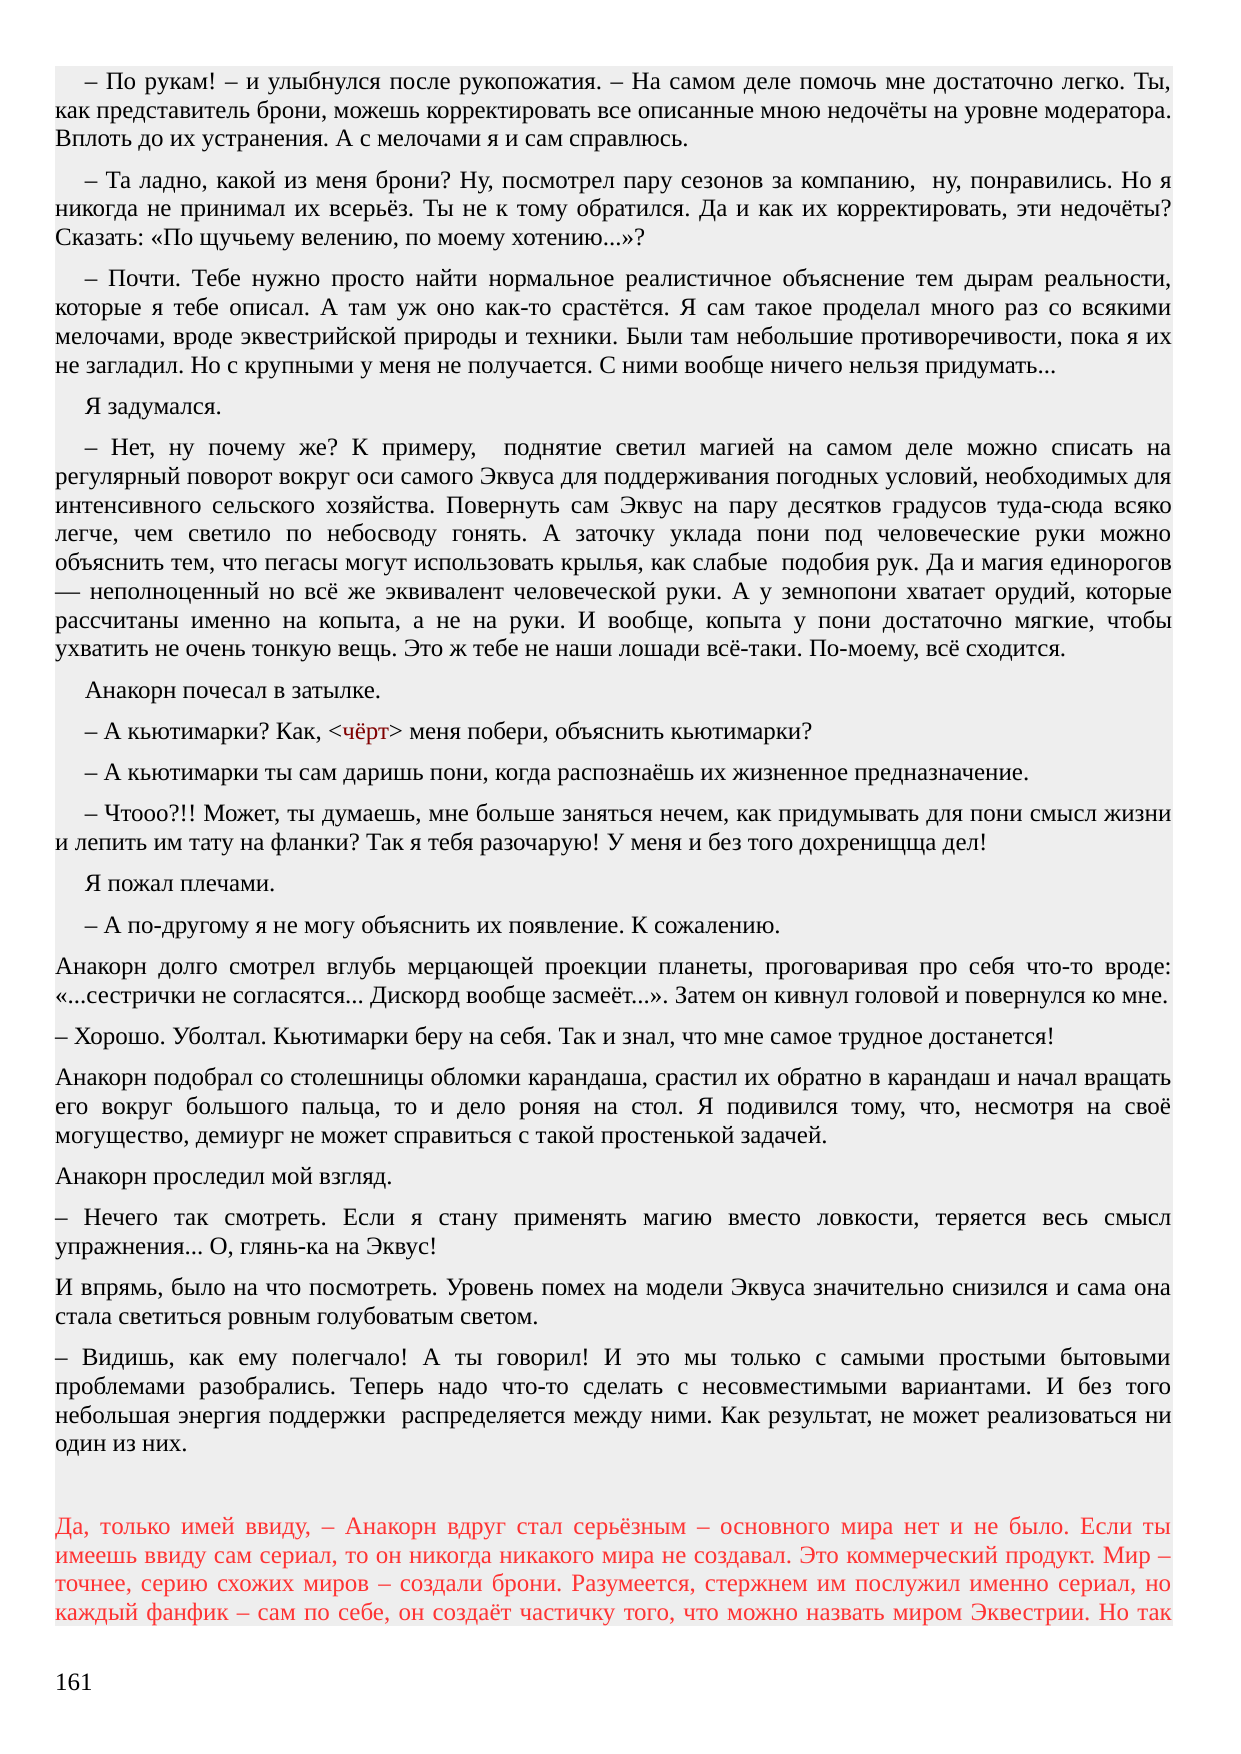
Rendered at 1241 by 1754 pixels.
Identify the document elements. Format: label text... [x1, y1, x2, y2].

text – Нечего так смотреть. Если я стану применять магию вместо ловкости, теряется весь смысл упражнения... О, глянь-ка на Эквус! [55, 1202, 1173, 1260]
text – По рукам! – и улыбнулся после рукопожатия. – На самом деле помочь мне достаточно легко. Ты, как представитель брони, можешь корректировать все описанные мною недочёты на уровне модератора. Вплоть до их устранения. А с мелочами я и сам справлюсь. [55, 66, 1173, 152]
text Я задумался. [55, 391, 1173, 420]
text – Почти. Тебе нужно просто найти нормальное реалистичное объяснение тем дырам реальности, которые я тебе описал. А там уж оно как-то срастётся. Я сам такое проделал много раз со всякими мелочами, вроде эквестрийской природы и техники. Были там небольшие противоречивости, пока я их не загладил. Но с крупными у меня не получается. С ними вообще ничего нельзя придумать... [55, 263, 1173, 378]
text Я пожал плечами. [55, 868, 1173, 897]
text Да, только имей ввиду, – Анакорн вдруг стал серьёзным – основного мира нет и не было. Если ты имеешь ввиду сам сериал, то он никогда никакого мира не создавал. Это коммерческий продукт. Мир – точнее, серию схожих миров – создали брони. Разумеется, стержнем им послужил именно сериал, но каждый фанфик – сам по себе, он создаёт частичку того, что можно назвать миром Эквестрии. Но так [55, 1511, 1173, 1626]
text – Чтооо?!! Может, ты думаешь, мне больше заняться нечем, как придумывать для пони смысл жизни и лепить им тату на фланки? Так я тебя разочарую! У меня и без того дохренищща дел! [55, 798, 1173, 856]
text – Нет, ну почему же? К примеру, поднятие светил магией на самом деле можно списать на регулярный поворот вокруг оси самого Эквуса для поддерживания погодных условий, необходимых для интенсивного сельского хозяйства. Повернуть сам Эквус на пару десятков градусов туда-сюда всяко легче, чем светило по небосводу гонять. А заточку уклада пони под человеческие руки можно объяснить тем, что пегасы могут использовать крылья, как слабые подобия рук. Да и магия единорогов — неполноценный но всё же эквивалент человеческой руки. А у земнопони хватает орудий, которые рассчитаны именно на копыта, а не на руки. И вообще, копыта у пони достаточно мягкие, чтобы ухватить не очень тонкую вещь. Это ж тебе не наши лошади всё-таки. По-моему, всё сходится. [55, 432, 1173, 662]
text Анакорн почесал в затылке. [55, 675, 1173, 703]
text – А кьютимарки ты сам даришь пони, когда распознаёшь их жизненное предназначение. [55, 757, 1173, 786]
text – А по-другому я не могу объяснить их появление. К сожалению. [55, 910, 1173, 938]
text – Та ладно, какой из меня брони? Ну, посмотрел пару сезонов за компанию, ну, понравились. Но я никогда не принимал их всерьёз. Ты не к тому обратился. Да и как их корректировать, эти недочёты? Сказать: «По щучьему велению, по моему хотению...»? [55, 165, 1173, 251]
text – А кьютимарки? Как, <чёрт> меня побери, объяснить кьютимарки? [55, 716, 1173, 745]
text – Видишь, как ему полегчало! А ты говорил! И это мы только с самыми простыми бытовыми проблемами разобрались. Теперь надо что-то сделать с несовместимыми вариантами. И без того небольшая энергия поддержки распределяется между ними. Как результат, не может реализоваться ни один из них. [55, 1342, 1173, 1457]
text Анакорн долго смотрел вглубь мерцающей проекции планеты, проговаривая про себя что-то вроде: «...сестрички не согласятся... Дискорд вообще засмеёт...». Затем он кивнул головой и повернулся ко мне. [55, 951, 1173, 1008]
text И впрямь, было на что посмотреть. Уровень помех на модели Эквуса значительно снизился и сама она стала светиться ровным голубоватым светом. [55, 1272, 1173, 1330]
text Анакорн проследил мой взгляд. [55, 1161, 1173, 1190]
text – Хорошо. Уболтал. Кьютимарки беру на себя. Так и знал, что мне самое трудное достанется! [55, 1021, 1173, 1050]
text Анакорн подобрал со столешницы обломки карандаша, срастил их обратно в карандаш и начал вращать его вокруг большого пальца, то и дело роняя на стол. Я подивился тому, что, несмотря на своё могущество, демиург не может справиться с такой простенькой задачей. [55, 1062, 1173, 1148]
